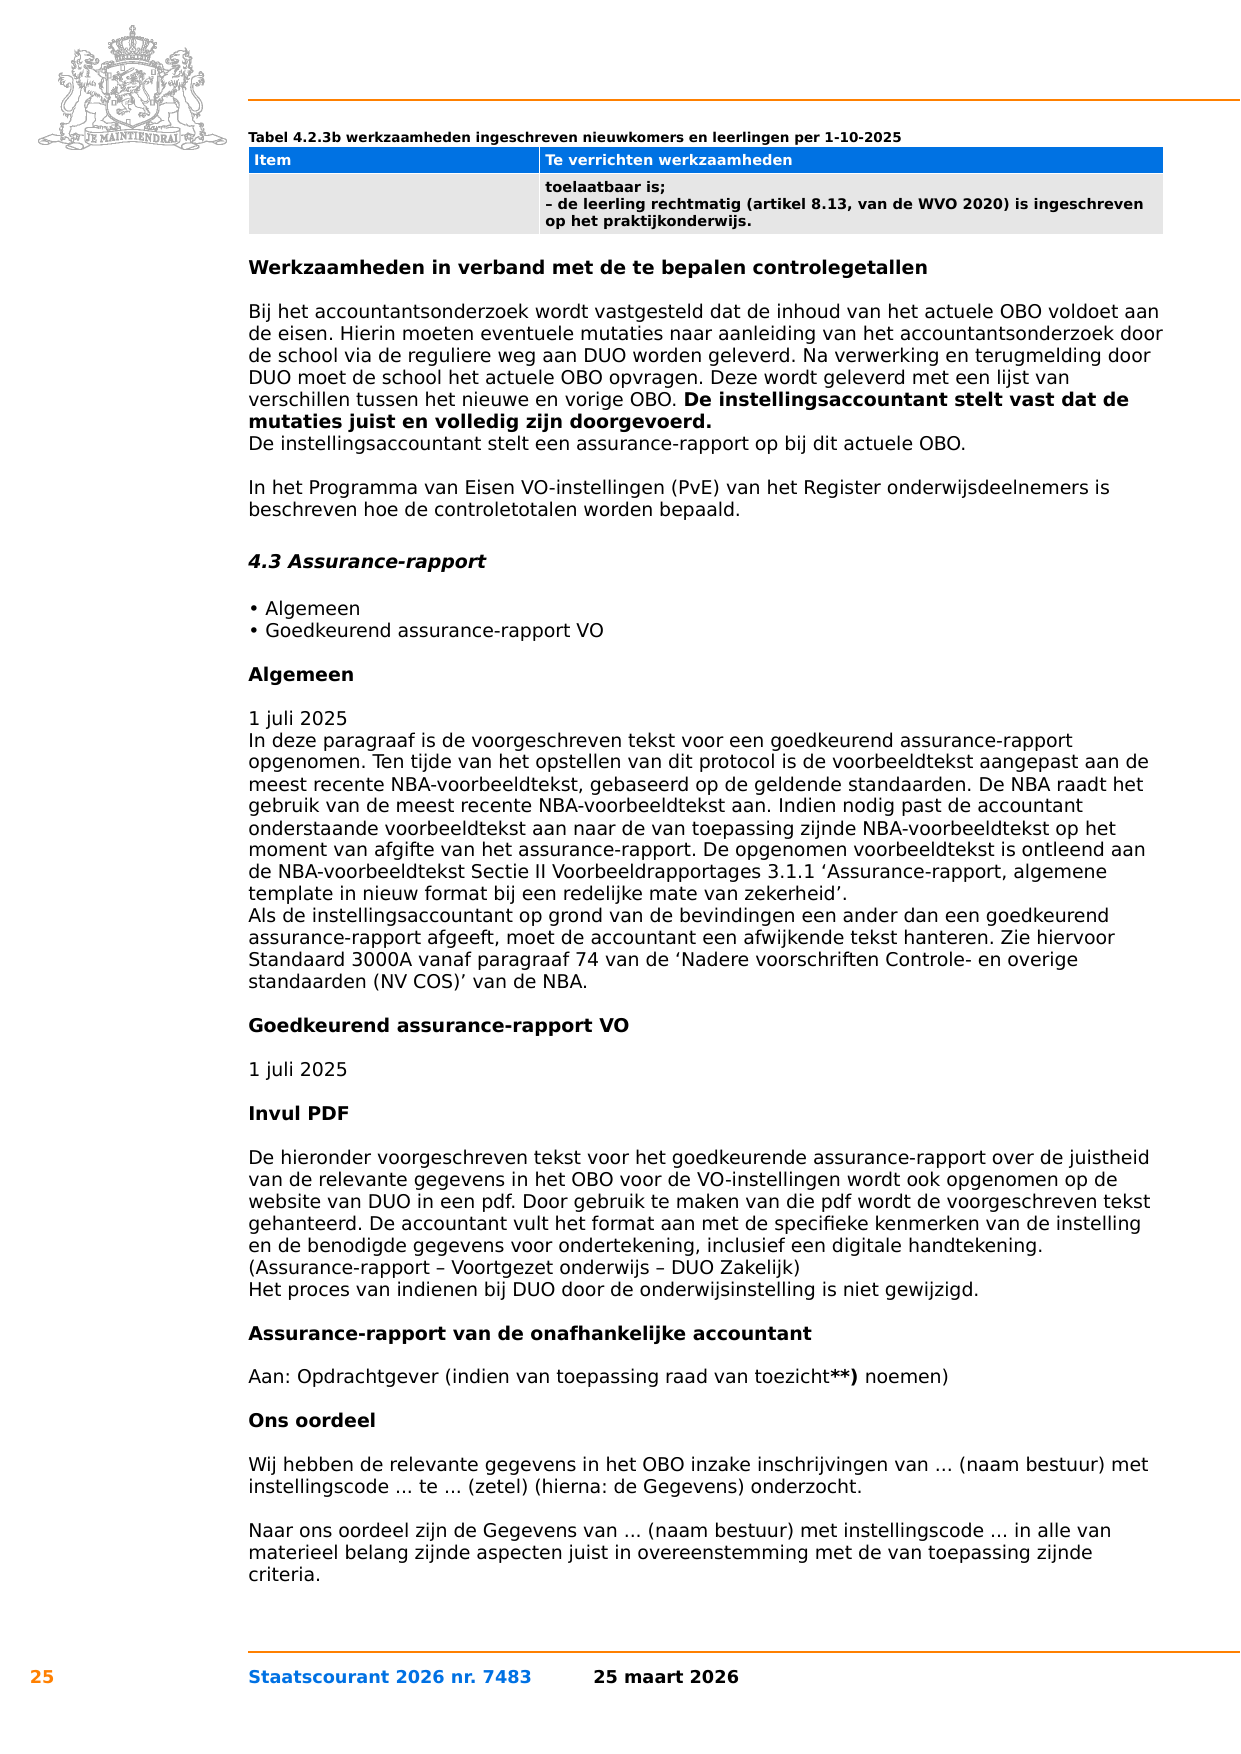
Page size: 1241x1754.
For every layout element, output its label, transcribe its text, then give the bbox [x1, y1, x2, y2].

text Aan: Opdrachtgever (indien van toepassing raad van toezicht**) noemen) [248, 1366, 1163, 1388]
subtitle 4.3 Assurance-rapport [248, 551, 1163, 573]
picture [38, 25, 227, 150]
text Het proces van indienen bij DUO door de onderwijsinstelling is niet gewijzigd. [248, 1278, 1163, 1301]
text De instellingsaccountant stelt een assurance-rapport op bij dit actuele OBO. [248, 433, 1163, 455]
table_cell Te verrichten werkzaamheden [540, 147, 1163, 173]
text In het Programma van Eisen VO-instellingen (PvE) van het Register onderwijsdeelnemers is beschreven hoe de controletotalen worden bepaald. [248, 477, 1163, 521]
text Als de instellingsaccountant op grond van de bevindingen een ander dan een goedkeurend assurance-rapport afgeeft, moet de accountant een afwijkende tekst hanteren. Zie hiervoor Standaard 3000A vanaf paragraaf 74 van de ‘Nadere voorschriften Controle- en overige standaarden (NV COS)’ van de NBA. [248, 905, 1163, 993]
table_cell Item [249, 147, 539, 173]
text Wij hebben de relevante gegevens in het OBO inzake inschrijvingen van ... (naam bestuur) met instellingscode ... te ... (zetel) (hierna: de Gegevens) onderzocht. [248, 1454, 1163, 1498]
text (Assurance-rapport – Voortgezet onderwijs – DUO Zakelijk) [248, 1257, 1163, 1278]
subtitle Invul PDF [248, 1103, 1163, 1125]
table_header Tabel 4.2.3b werkzaamheden ingeschreven nieuwkomers en leerlingen per 1-10-2025 [248, 130, 1163, 146]
subtitle Assurance-rapport van de onafhankelijke accountant [248, 1322, 1163, 1344]
text Bij het accountantsonderzoek wordt vastgesteld dat de inhoud van het actuele OBO voldoet aan de eisen. Hierin moeten eventuele mutaties naar aanleiding van het accountantsonderzoek door de school via de reguliere weg aan DUO worden geleverd. Na verwerking en terugmelding door DUO moet de school het actuele OBO opvragen. Deze wordt geleverd met een lijst van verschillen tussen het nieuwe en vorige OBO. De instellingsaccountant stelt vast dat de mutaties juist en volledig zijn doorgevoerd. [248, 301, 1163, 433]
subtitle Ons oordeel [248, 1410, 1163, 1432]
text 1 juli 2025 [248, 707, 1163, 729]
text De hieronder voorgeschreven tekst voor het goedkeurende assurance-rapport over de juistheid van de relevante gegevens in het OBO voor de VO-instellingen wordt ook opgenomen op de website van DUO in een pdf. Door gebruik te maken van die pdf wordt de voorgeschreven tekst gehanteerd. De accountant vult het format aan met de specifieke kenmerken van de instelling en de benodigde gegevens voor ondertekening, inclusief een digitale handtekening. [248, 1147, 1163, 1257]
table_cell [249, 174, 539, 234]
text In deze paragraaf is de voorgeschreven tekst voor een goedkeurend assurance-rapport opgenomen. Ten tijde van het opstellen van dit protocol is de voorbeeldtekst aangepast aan de meest recente NBA-voorbeeldtekst, gebaseerd op de geldende standaarden. De NBA raadt het gebruik van de meest recente NBA-voorbeeldtekst aan. Indien nodig past de accountant onderstaande voorbeeldtekst aan naar de van toepassing zijnde NBA-voorbeeldtekst op het moment van afgifte van het assurance-rapport. De opgenomen voorbeeldtekst is ontleend aan de NBA-voorbeeldtekst Sectie II Voorbeeldrapportages 3.1.1 ‘Assurance-rapport, algemene template in nieuw format bij een redelijke mate van zekerheid’. [248, 729, 1163, 905]
subtitle Werkzaamheden in verband met de te bepalen controlegetallen [248, 257, 1163, 279]
subtitle Algemeen [248, 664, 1163, 686]
text 1 juli 2025 [248, 1059, 1163, 1081]
text • Goedkeurend assurance-rapport VO [248, 620, 1163, 642]
table_cell toelaatbaar is; – de leerling rechtmatig (artikel 8.13, van de WVO 2020) is ingeschreven op het praktijkonderwijs. [540, 174, 1163, 234]
subtitle Goedkeurend assurance-rapport VO [248, 1015, 1163, 1037]
text Naar ons oordeel zijn de Gegevens van ... (naam bestuur) met instellingscode ... in alle van materieel belang zijnde aspecten juist in overeenstemming met de van toepassing zijnde criteria. [248, 1520, 1163, 1586]
text • Algemeen [248, 598, 1163, 620]
